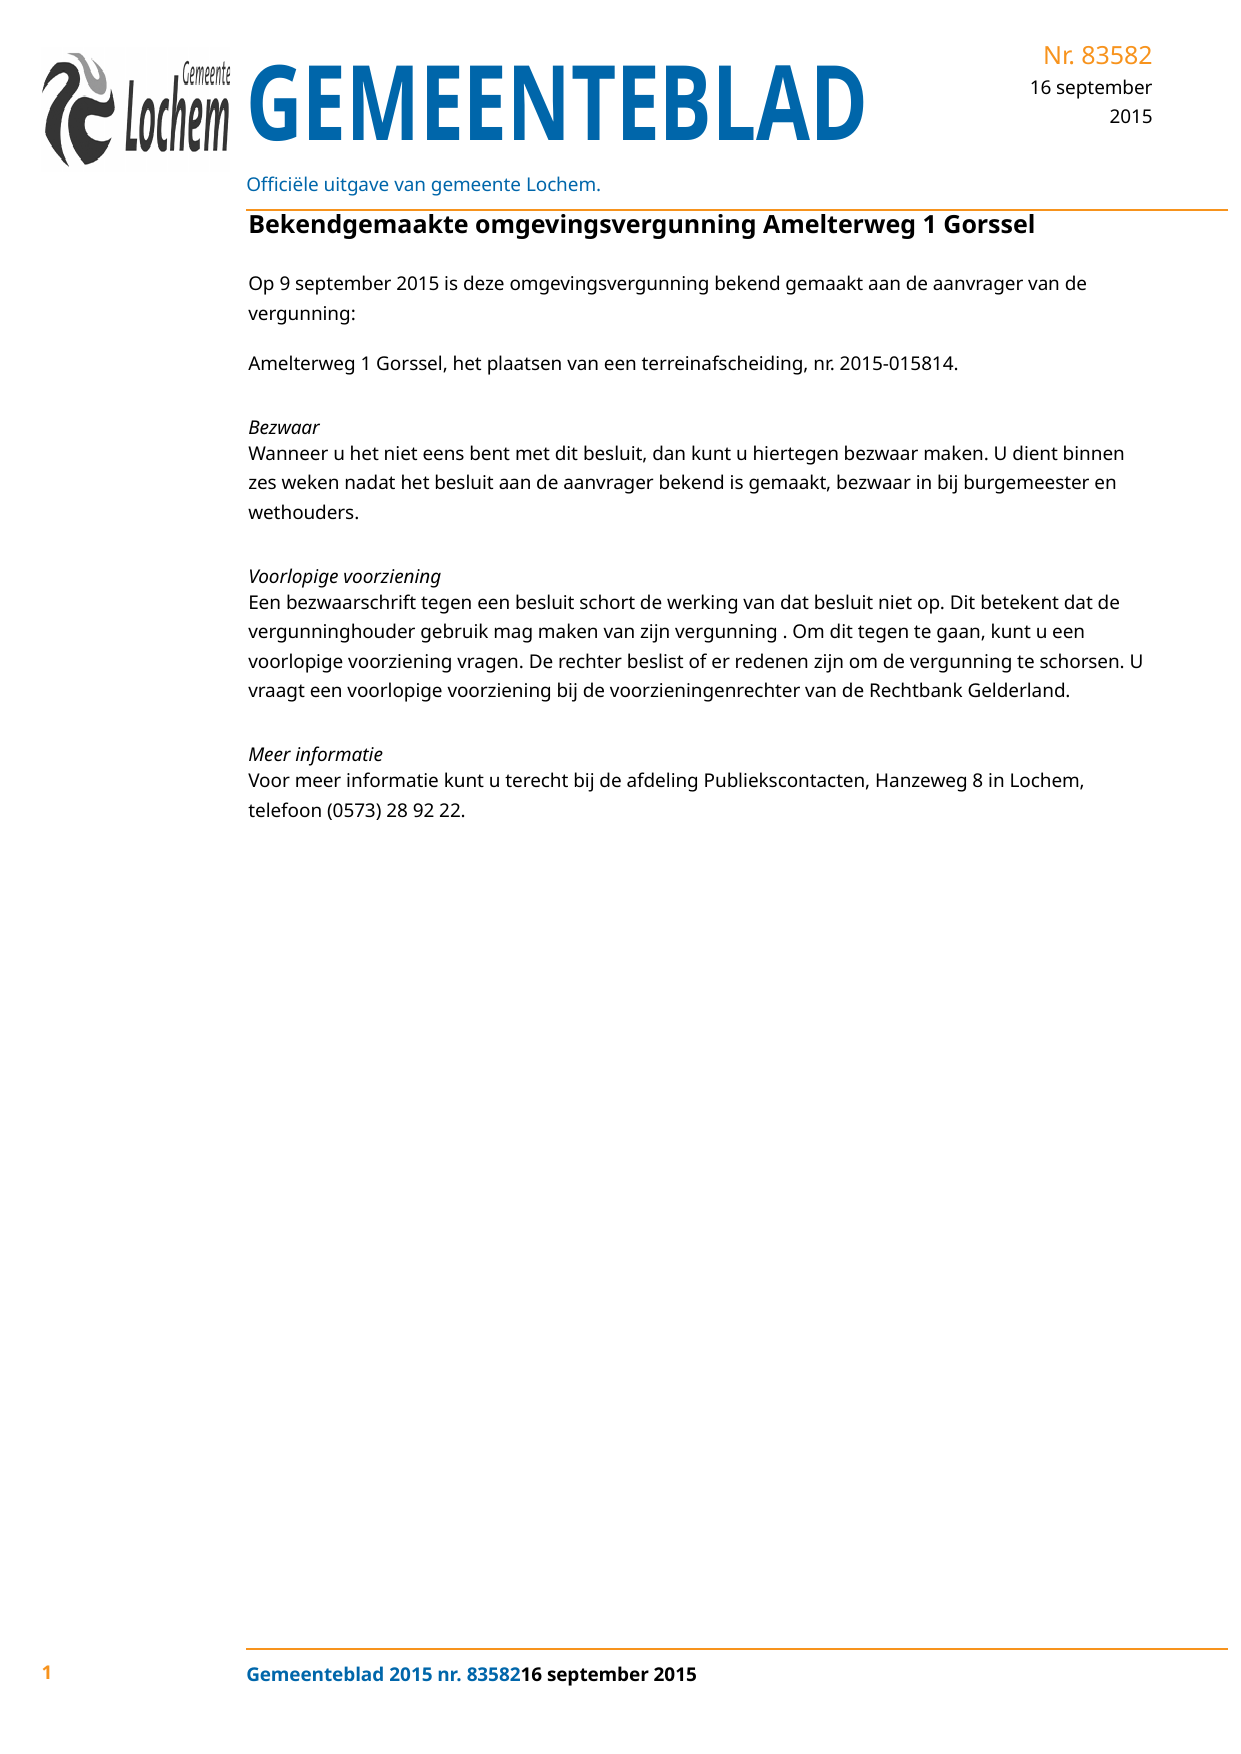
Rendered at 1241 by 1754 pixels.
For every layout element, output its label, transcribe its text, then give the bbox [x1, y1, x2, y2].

text Amelterweg 1 Gorssel, het plaatsen van een terreinafscheiding, nr. 2015-015814. [248, 350, 1152, 376]
text Bezwaar [248, 414, 1152, 440]
text Voorlopige voorziening [248, 563, 1152, 589]
text Een bezwaarschrift tegen een besluit schort de werking van dat besluit niet op. Dit betekent dat de vergunninghouder gebruik mag maken van zijn vergunning . Om dit tegen te gaan, kunt u een voorlopige voorziening vragen. De rechter beslist of er redenen zijn om de vergunning te schorsen. U vraagt een voorlopige voorziening bij de voorzieningenrechter van de Rechtbank Gelderland. [248, 589, 1152, 703]
text Op 9 september 2015 is deze omgevingsvergunning bekend gemaakt aan de aanvrager van de vergunning: [248, 270, 1152, 326]
text Wanneer u het niet eens bent met dit besluit, dan kunt u hiertegen bezwaar maken. U dient binnen zes weken nadat het besluit aan de aanvrager bekend is gemaakt, bezwaar in bij burgemeester en wethouders. [248, 440, 1152, 525]
text Bekendgemaakte omgevingsvergunning Amelterweg 1 Gorssel [248, 211, 1152, 241]
text Voor meer informatie kunt u terecht bij de afdeling Publiekscontacten, Hanzeweg 8 in Lochem, telefoon (0573) 28 92 22. [248, 767, 1152, 823]
picture [41, 47, 231, 172]
text Meer informatie [248, 742, 1152, 767]
